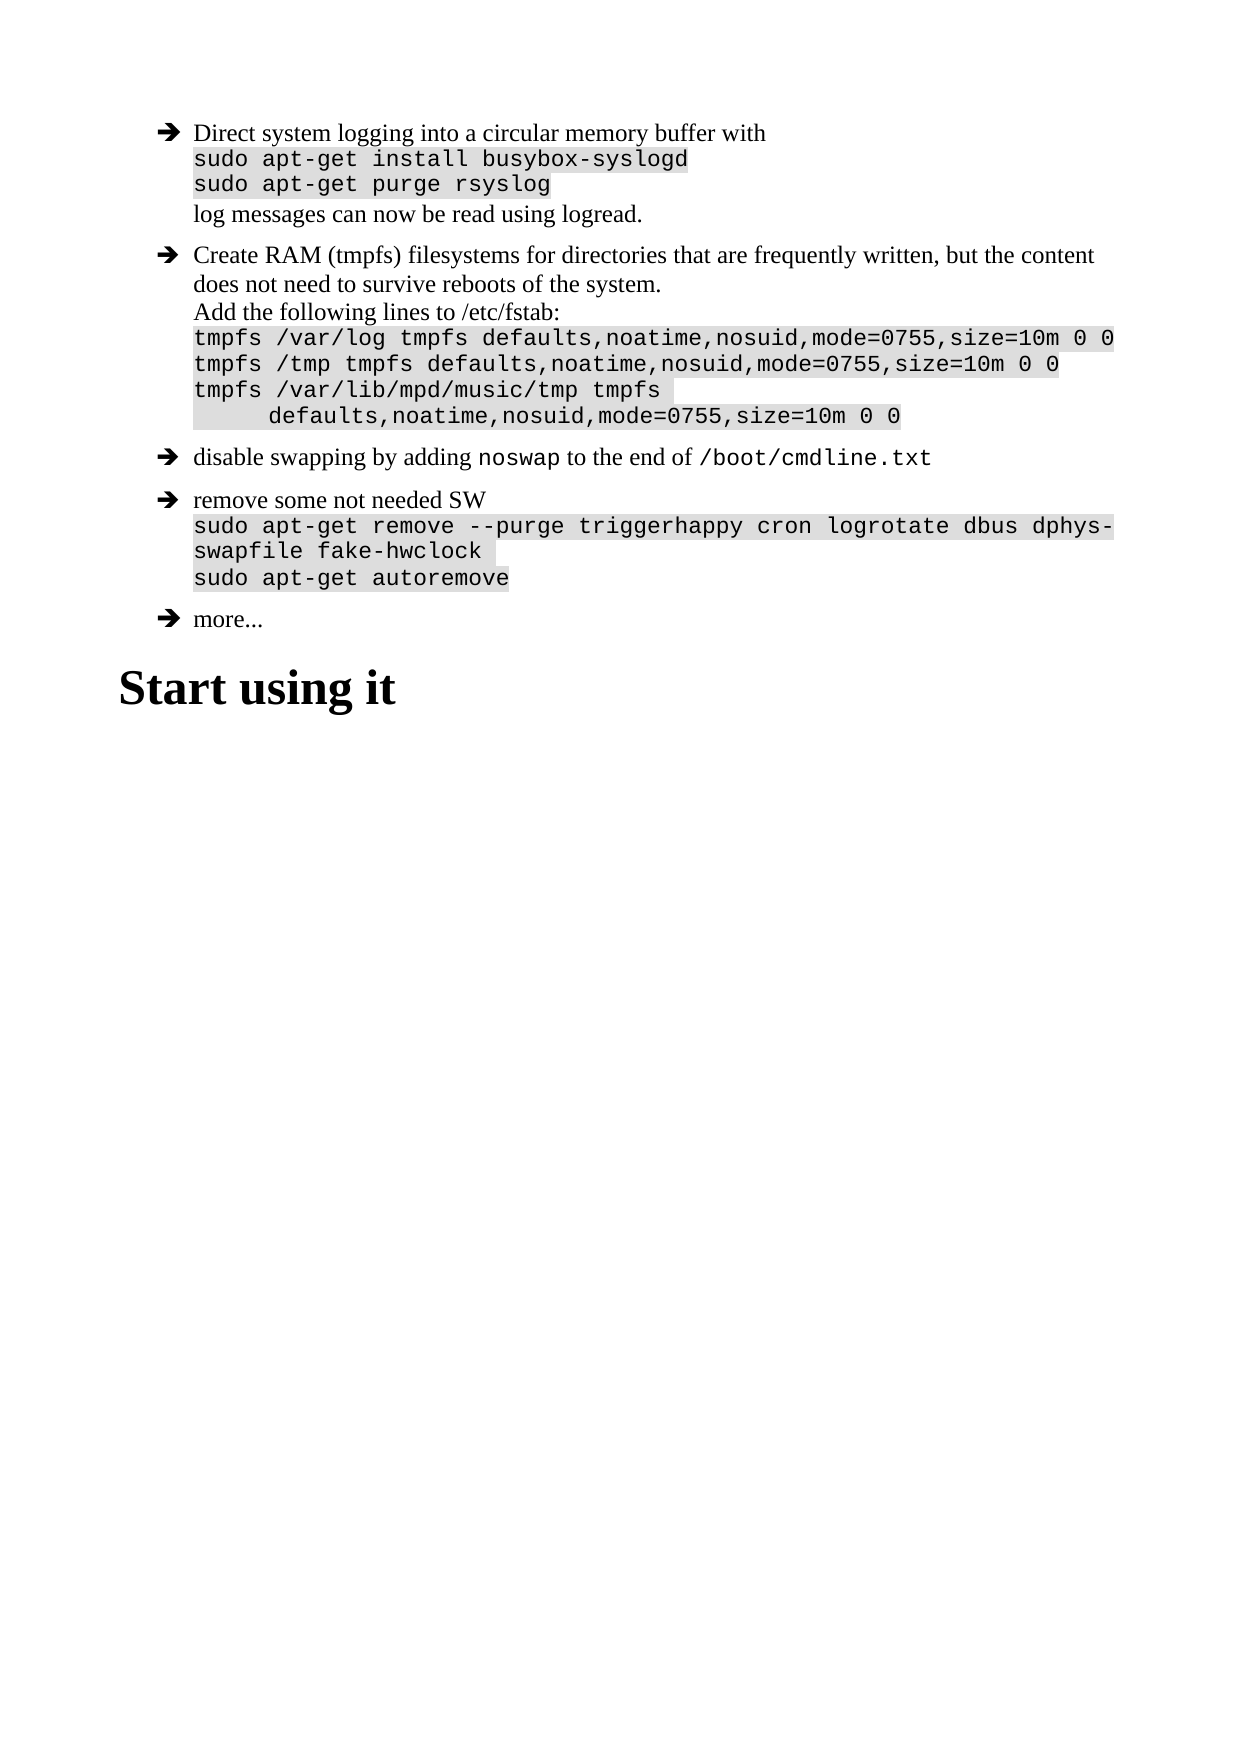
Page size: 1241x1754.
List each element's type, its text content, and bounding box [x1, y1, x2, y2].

list Direct system logging into a circular memory buffer with sudo apt-get install busybox-syslogd sudo apt-get purge rsyslog log messages can now be read using logread. [156, 118, 1122, 227]
subtitle Start using it [118, 658, 1122, 716]
list Create RAM (tmpfs) filesystems for directories that are frequently written, but the content does not need to survive reboots of the system. Add the following lines to /etc/fstab: tmpfs /var/log tmpfs defaults,noatime,nosuid,mode=0755,size=10m 0 0 tmpfs /tmp tmpfs defaults,noatime,nosuid,mode=0755,size=10m 0 0 tmpfs /var/lib/mpd/music/tmp tmpfs defaults,noatime,nosuid,mode=0755,size=10m 0 0 [156, 240, 1122, 430]
list remove some not needed SW sudo apt-get remove --purge triggerhappy cron logrotate dbus dphys-swapfile fake-hwclock sudo apt-get autoremove [156, 485, 1122, 592]
list disable swapping by adding noswap to the end of /boot/cmdline.txt [156, 442, 1122, 473]
list more... [156, 604, 1122, 633]
